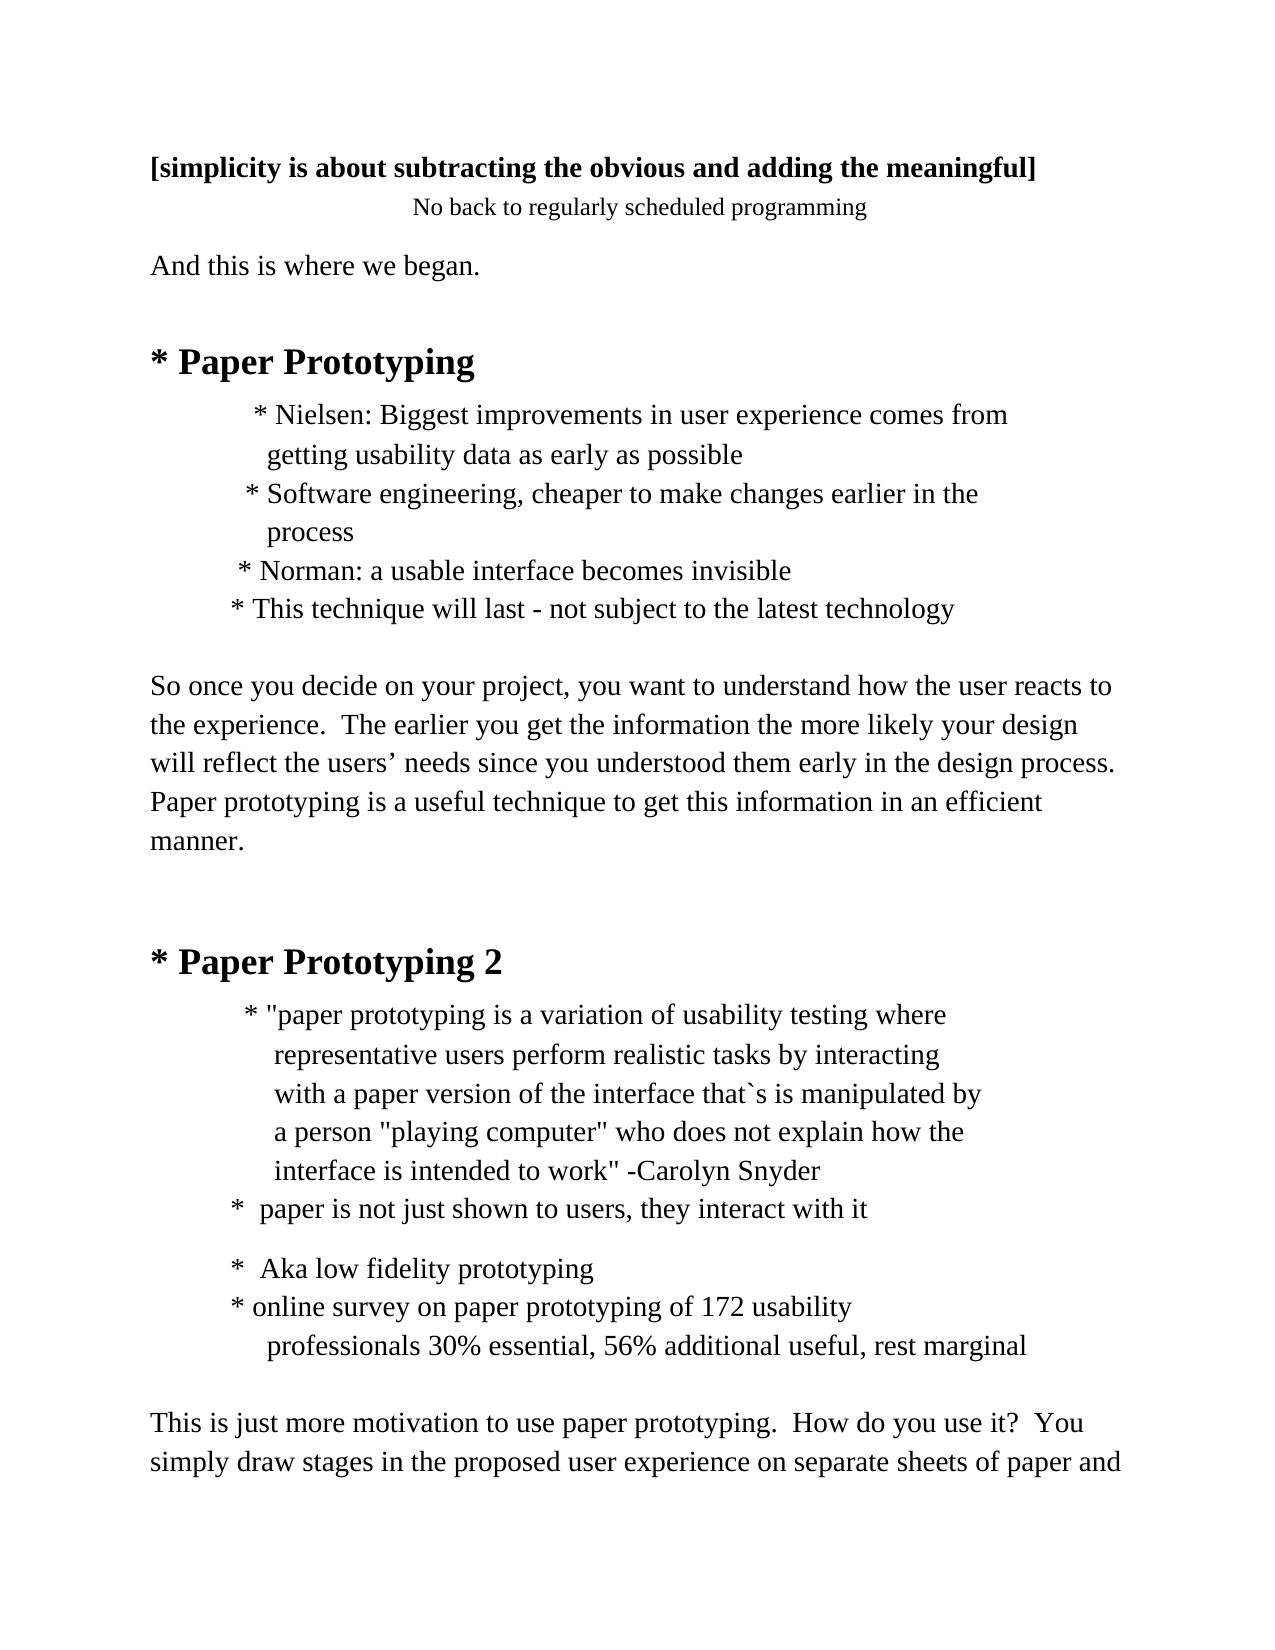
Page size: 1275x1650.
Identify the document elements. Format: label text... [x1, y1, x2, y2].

text * Aka low fidelity prototyping * online survey on paper prototyping of 172 usability professionals 30% essential, 56% additional useful, rest marginal This is just more motivation to use paper prototyping. How do you use it? You simply draw stages in the proposed user experience on separate sheets of paper and [150, 1251, 1125, 1477]
text [simplicity is about subtracting the obvious and adding the meaningful] No back to regularly scheduled programming [150, 150, 1125, 222]
text And this is where we began. [150, 248, 1125, 314]
text * Paper Prototyping * Nielsen: Biggest improvements in user experience comes from getting usability data as early as possible * Software engineering, cheaper to make changes earlier in the process * Norman: a usable interface becomes invisible * This technique will last - not subject to the latest technology So once you decide on your project, you want to understand how the user reacts to the experience. The earlier you get the information the more likely your design will reflect the users’ needs since you understood them early in the design process. Paper prototyping is a useful technique to get this information in an efficient manner. * Paper Prototyping 2 * "paper prototyping is a variation of usability testing where representative users perform realistic tasks by interacting with a paper version of the interface that`s is manipulated by a person "playing computer" who does not explain how the interface is intended to work" -Carolyn Snyder * paper is not just shown to users, they interact with it [150, 339, 1125, 1225]
